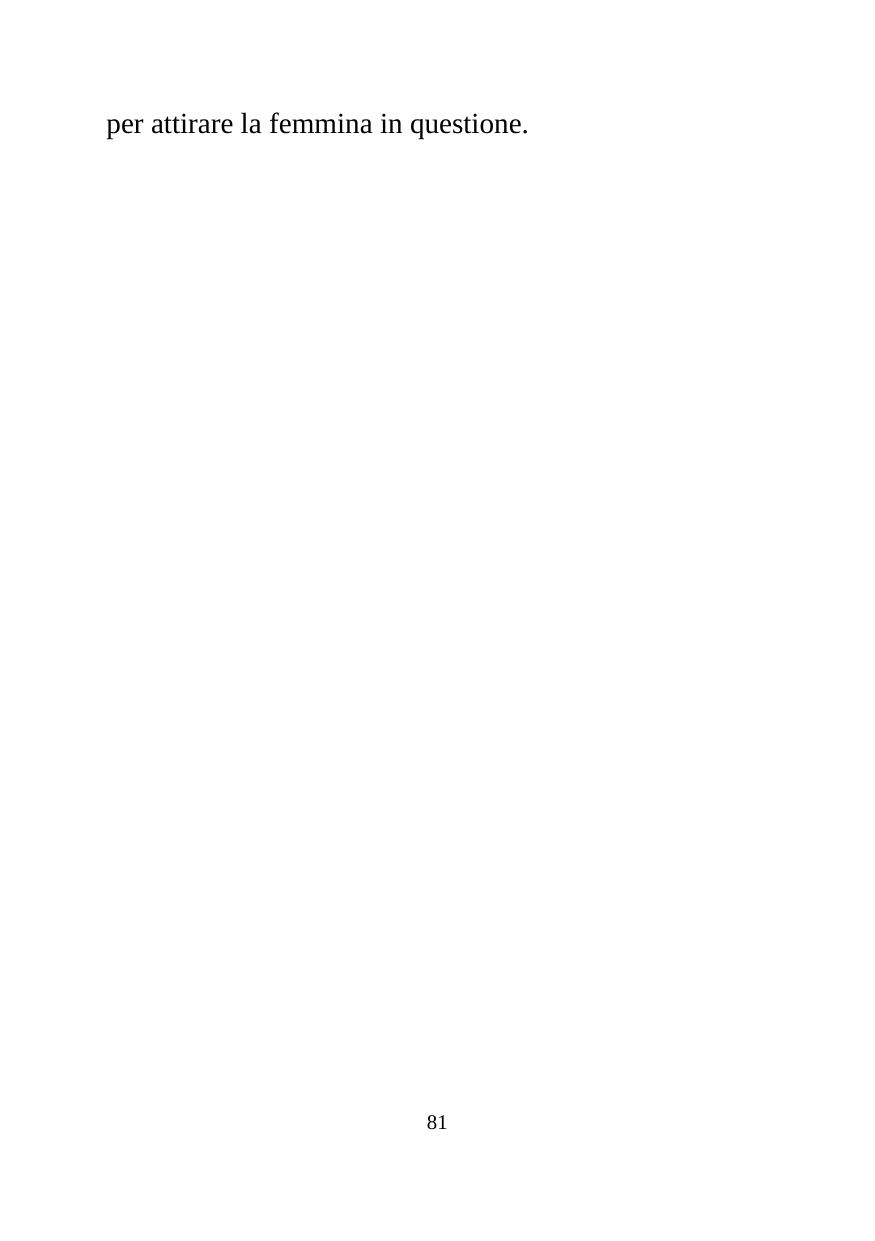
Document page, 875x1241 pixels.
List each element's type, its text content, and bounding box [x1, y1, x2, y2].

text per attirare la femmina in questione. [106, 106, 768, 140]
